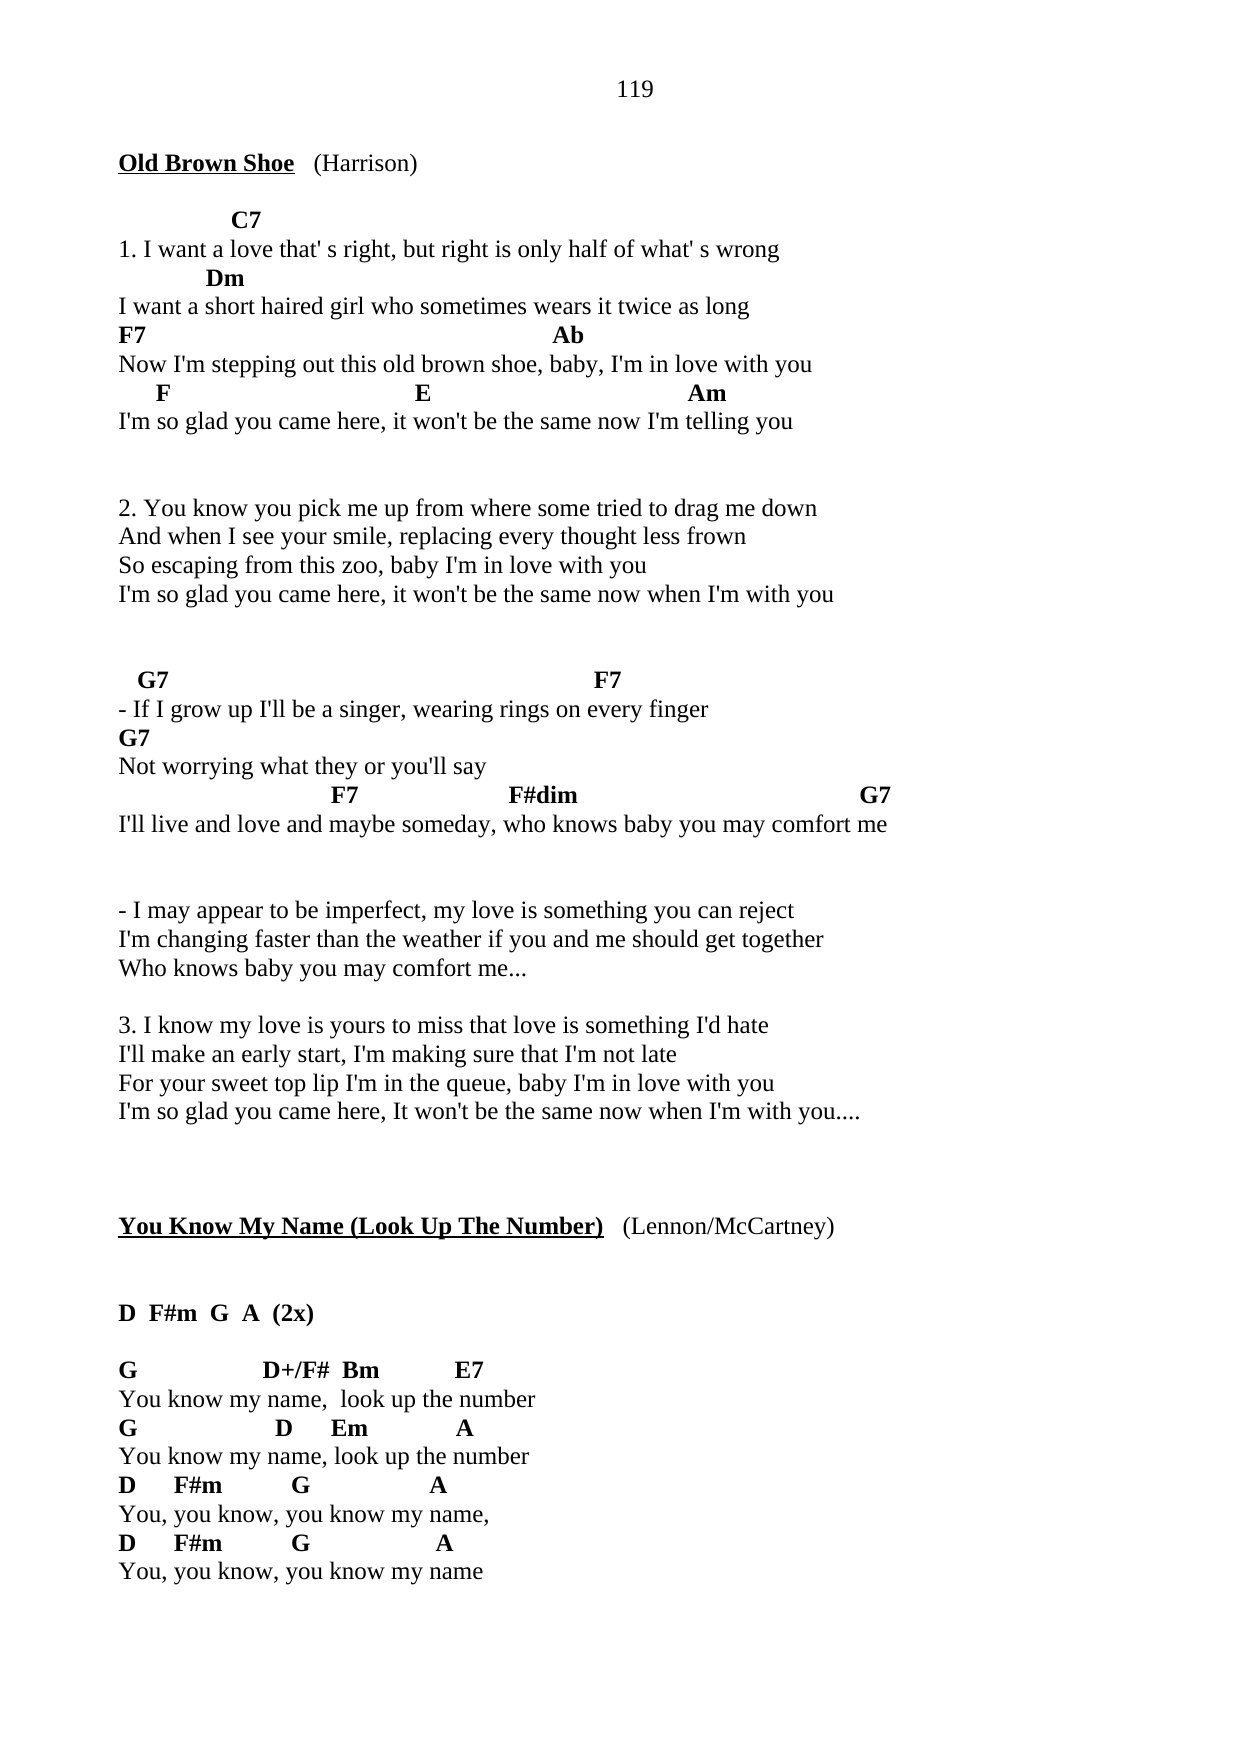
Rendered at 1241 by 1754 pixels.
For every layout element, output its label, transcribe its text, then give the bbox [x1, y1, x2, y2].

text 1. I want a love that' s right, but right is only half of what' s wrong [118, 234, 1152, 263]
text 2. You know you pick me up from where some tried to drag me down [118, 493, 1152, 521]
text F7 F#dim G7 [118, 780, 1152, 809]
text So escaping from this zoo, baby I'm in love with you [118, 550, 1152, 579]
text I'm changing faster than the weather if you and me should get together [118, 924, 1152, 953]
text You, you know, you know my name [118, 1556, 1152, 1585]
text For your sweet top lip I'm in the queue, baby I'm in love with you [118, 1068, 1152, 1096]
text Dm [118, 263, 1152, 291]
text G D Em A [118, 1413, 1152, 1441]
text G D+/F# Bm E7 [118, 1355, 1152, 1384]
text C7 [118, 205, 1152, 234]
text Now I'm stepping out this old brown shoe, baby, I'm in love with you [118, 349, 1152, 378]
text You know my name, look up the number [118, 1441, 1152, 1470]
text You, you know, you know my name, [118, 1499, 1152, 1528]
text G7 F7 [118, 665, 1152, 694]
text You Know My Name (Look Up The Number) (Lennon/McCartney) [118, 1211, 1152, 1240]
text I'll make an early start, I'm making sure that I'm not late [118, 1039, 1152, 1068]
text I'm so glad you came here, It won't be the same now when I'm with you.... [118, 1096, 1152, 1125]
text And when I see your smile, replacing every thought less frown [118, 521, 1152, 550]
text F7 Ab [118, 320, 1152, 349]
text Who knows baby you may comfort me... [118, 953, 1152, 981]
text D F#m G A (2x) [118, 1269, 1152, 1326]
text - If I grow up I'll be a singer, wearing rings on every finger G7 [118, 694, 1152, 751]
text Old Brown Shoe (Harrison) [118, 148, 1152, 176]
text I'm so glad you came here, it won't be the same now when I'm with you [118, 579, 1152, 608]
text You know my name, look up the number [118, 1384, 1152, 1413]
text - I may appear to be imperfect, my love is something you can reject [118, 895, 1152, 924]
text D F#m G A [118, 1470, 1152, 1499]
text Not worrying what they or you'll say [118, 751, 1152, 780]
text D F#m G A [118, 1528, 1152, 1556]
text 3. I know my love is yours to miss that love is something I'd hate [118, 1010, 1152, 1039]
text I'm so glad you came here, it won't be the same now I'm telling you [118, 406, 1152, 435]
text I'll live and love and maybe someday, who knows baby you may comfort me [118, 809, 1152, 838]
text I want a short haired girl who sometimes wears it twice as long [118, 291, 1152, 320]
text F E Am [118, 378, 1152, 406]
